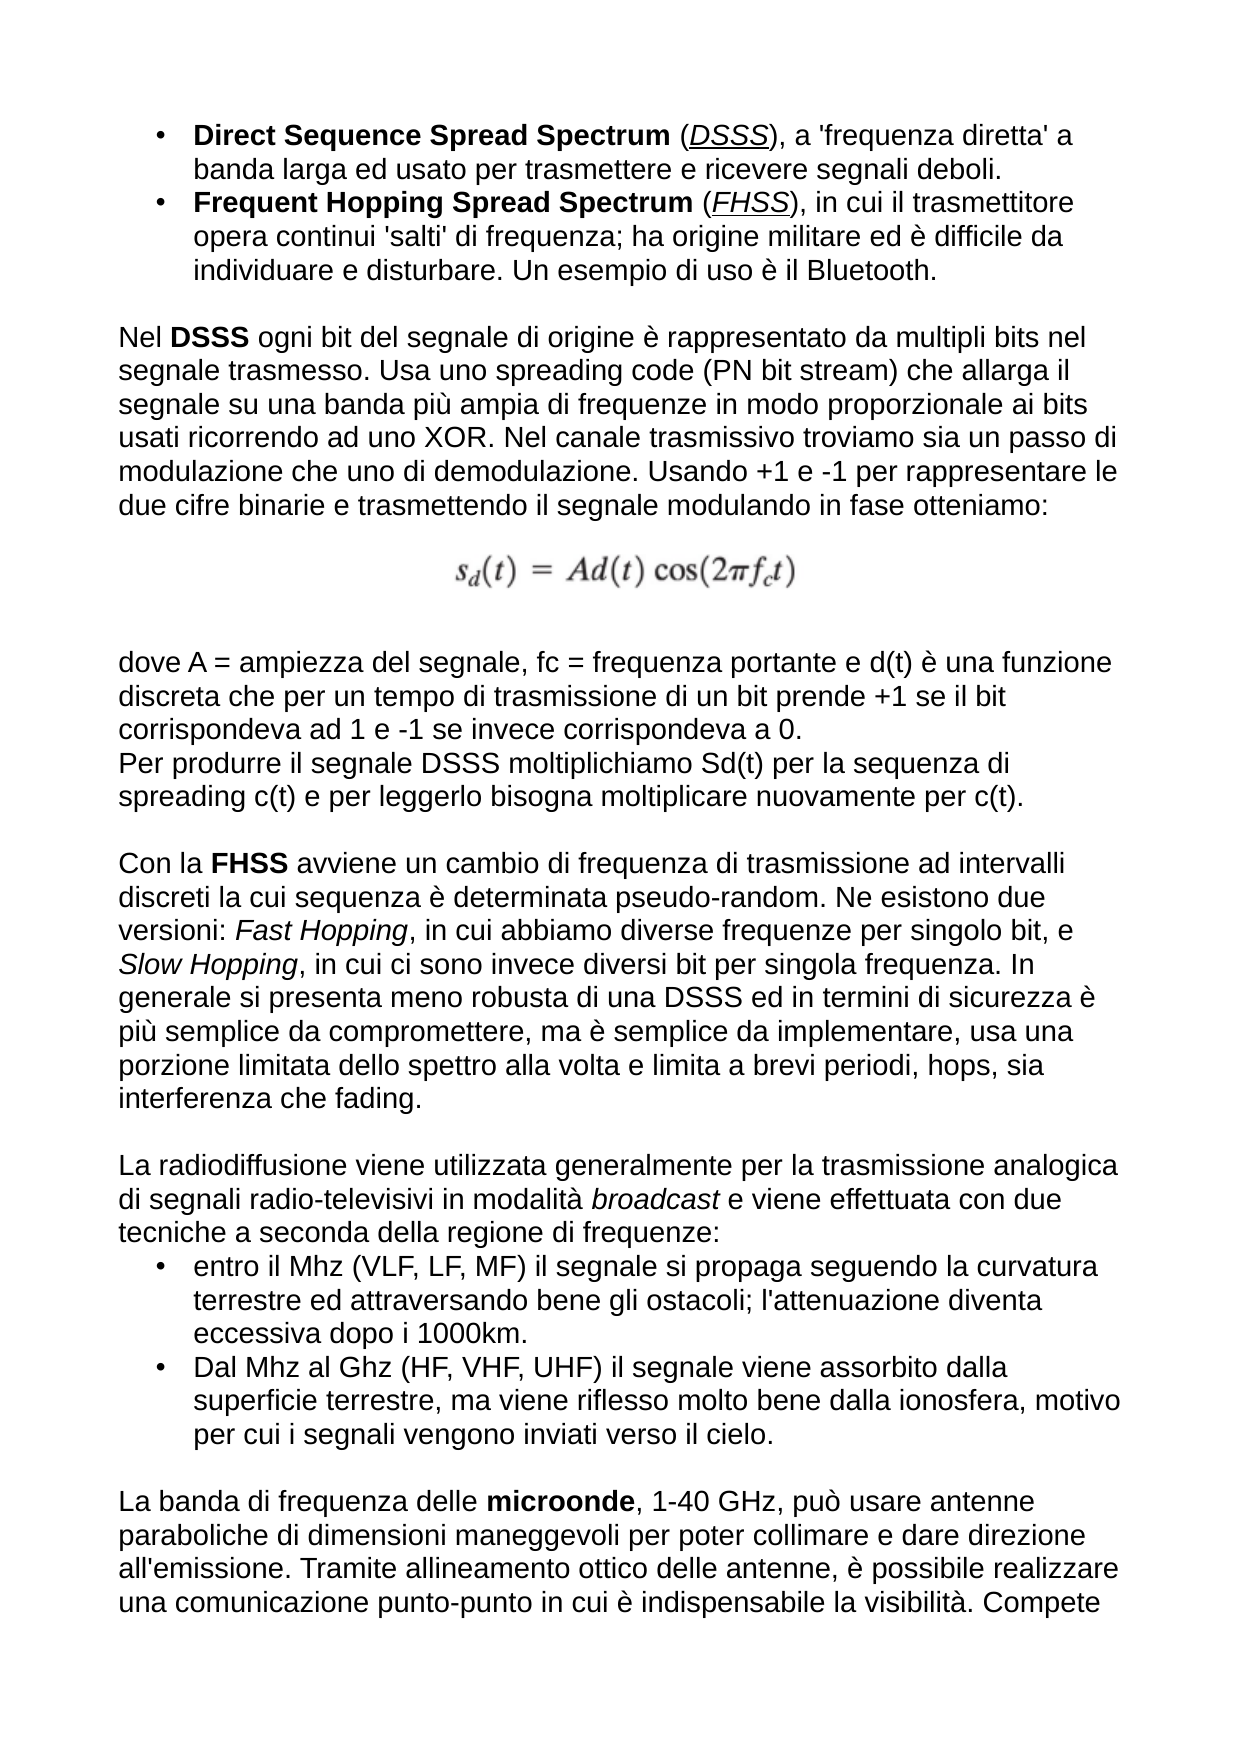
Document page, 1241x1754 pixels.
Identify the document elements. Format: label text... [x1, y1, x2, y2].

text dove A = ampiezza del segnale, fc = frequenza portante e d(t) è una funzione discreta che per un tempo di trasmissione di un bit prende +1 se il bit corrispondeva ad 1 e -1 se invece corrispondeva a 0. [118, 645, 1122, 746]
picture [436, 535, 804, 612]
text Nel DSSS ogni bit del segnale di origine è rappresentato da multipli bits nel segnale trasmesso. Usa uno spreading code (PN bit stream) che allarga il segnale su una banda più ampia di frequenze in modo proporzionale ai bits usati ricorrendo ad uno XOR. Nel canale trasmissivo troviamo sia un passo di modulazione che uno di demodulazione. Usando +1 e -1 per rappresentare le due cifre binarie e trasmettendo il segnale modulando in fase otteniamo: [118, 320, 1122, 521]
list Direct Sequence Spread Spectrum (DSSS), a 'frequenza diretta' a banda larga ed usato per trasmettere e ricevere segnali deboli. [156, 118, 1122, 185]
text Per produrre il segnale DSSS moltiplichiamo Sd(t) per la sequenza di spreading c(t) e per leggerlo bisogna moltiplicare nuovamente per c(t). [118, 746, 1122, 813]
text La banda di frequenza delle microonde, 1-40 GHz, può usare antenne paraboliche di dimensioni maneggevoli per poter collimare e dare direzione all'emissione. Tramite allineamento ottico delle antenne, è possibile realizzare una comunicazione punto-punto in cui è indispensabile la visibilità. Compete [118, 1484, 1122, 1618]
list entro il Mhz (VLF, LF, MF) il segnale si propaga seguendo la curvatura terrestre ed attraversando bene gli ostacoli; l'attenuazione diventa eccessiva dopo i 1000km. [156, 1249, 1122, 1349]
text La radiodiffusione viene utilizzata generalmente per la trasmissione analogica di segnali radio-televisivi in modalità broadcast e viene effettuata con due tecniche a seconda della regione di frequenze: [118, 1148, 1122, 1249]
text Con la FHSS avviene un cambio di frequenza di trasmissione ad intervalli discreti la cui sequenza è determinata pseudo-random. Ne esistono due versioni: Fast Hopping, in cui abbiamo diverse frequenze per singolo bit, e Slow Hopping, in cui ci sono invece diversi bit per singola frequenza. In generale si presenta meno robusta di una DSSS ed in termini di sicurezza è più semplice da compromettere, ma è semplice da implementare, usa una porzione limitata dello spettro alla volta e limita a brevi periodi, hops, sia interferenza che fading. [118, 846, 1122, 1114]
list Dal Mhz al Ghz (HF, VHF, UHF) il segnale viene assorbito dalla superficie terrestre, ma viene riflesso molto bene dalla ionosfera, motivo per cui i segnali vengono inviati verso il cielo. [156, 1349, 1122, 1450]
list Frequent Hopping Spread Spectrum (FHSS), in cui il trasmettitore opera continui 'salti' di frequenza; ha origine militare ed è difficile da individuare e disturbare. Un esempio di uso è il Bluetooth. [156, 185, 1122, 286]
